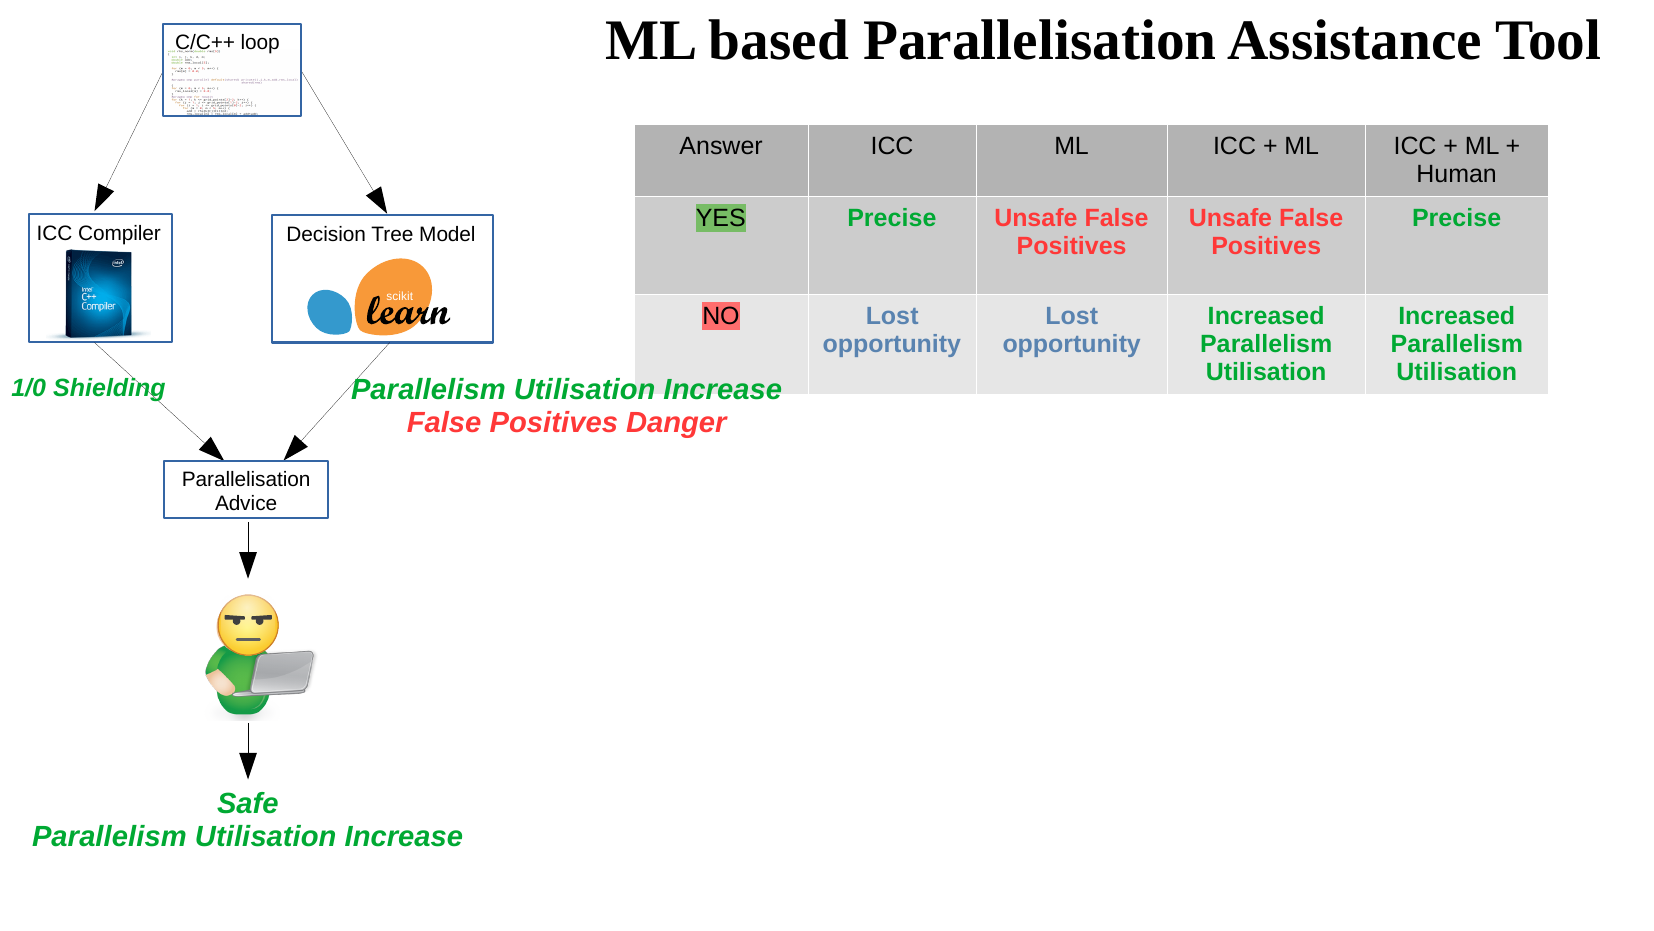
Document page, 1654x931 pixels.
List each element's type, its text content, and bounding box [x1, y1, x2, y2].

text_box Parallelisation Advice [164, 460, 329, 522]
table_cell Precise [809, 197, 976, 294]
table_cell Lost opportunity [977, 295, 1167, 394]
picture [166, 104, 300, 115]
table_cell Increased Parallelism Utilisation [1168, 295, 1365, 394]
text_box C/C++ loop [153, 23, 302, 104]
text_box Decision Tree Model [273, 216, 492, 259]
table_cell Unsafe False Positives [1168, 197, 1365, 294]
title ML based Parallelisation Assistance Tool [555, 0, 1654, 84]
text_box 1/0 Shielding [0, 366, 189, 460]
table_cell Unsafe False Positives [977, 197, 1167, 294]
picture [200, 589, 320, 721]
picture [46, 276, 151, 341]
table_cell NO [635, 295, 808, 366]
table_header ICC + ML [1168, 125, 1365, 196]
text_box Parallelism Utilisation Increase False Positives Danger [283, 366, 815, 465]
table_cell Precise [1366, 197, 1548, 294]
text_box ICC Compiler [10, 214, 188, 276]
table_cell YES [635, 197, 808, 294]
picture [307, 259, 451, 336]
table_cell Lost opportunity [809, 295, 976, 394]
table_header ICC [809, 125, 976, 196]
text_box Safe Parallelism Utilisation Increase [0, 779, 497, 879]
table_header Answer [635, 125, 808, 196]
table_header ML [977, 125, 1167, 196]
table_cell Increased Parallelism Utilisation [1366, 295, 1548, 394]
table_header ICC + ML + Human [1366, 125, 1548, 196]
